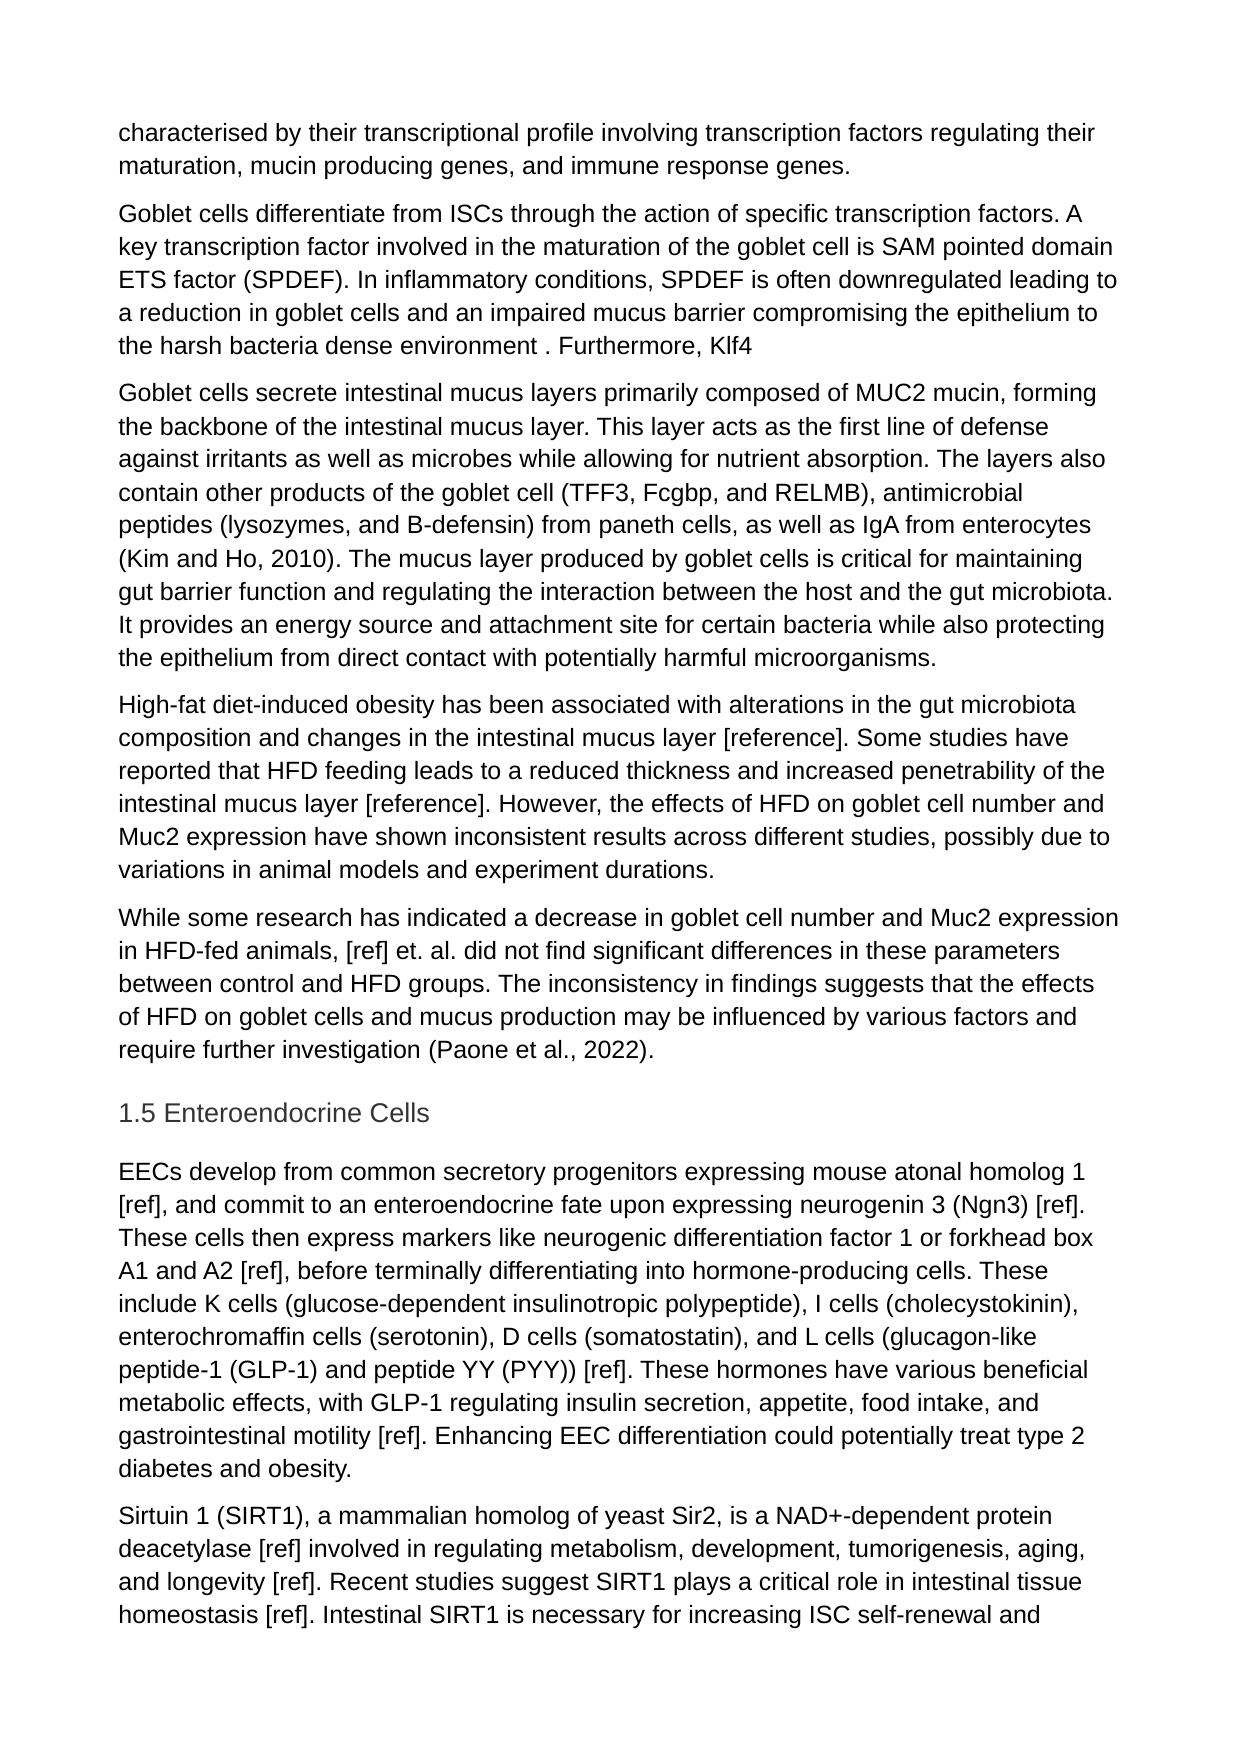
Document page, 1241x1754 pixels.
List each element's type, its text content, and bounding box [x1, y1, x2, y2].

text Goblet cells secrete intestinal mucus layers primarily composed of MUC2 mucin, forming the backbone of the intestinal mucus layer. This layer acts as the first line of defense against irritants as well as microbes while allowing for nutrient absorption. The layers also contain other products of the goblet cell (TFF3, Fcgbp, and RELMB), antimicrobial peptides (lysozymes, and B-defensin) from paneth cells, as well as IgA from enterocytes (Kim and Ho, 2010). The mucus layer produced by goblet cells is critical for maintaining gut barrier function and regulating the interaction between the host and the gut microbiota. It provides an energy source and attachment site for certain bacteria while also protecting the epithelium from direct contact with potentially harmful microorganisms. [118, 378, 1122, 671]
subtitle 1.5 Enteroendocrine Cells [118, 1097, 1122, 1128]
text Sirtuin 1 (SIRT1), a mammalian homolog of yeast Sir2, is a NAD+-dependent protein deacetylase [ref] involved in regulating metabolism, development, tumorigenesis, aging, and longevity [ref]. Recent studies suggest SIRT1 plays a critical role in intestinal tissue homeostasis [ref]. Intestinal SIRT1 is necessary for increasing ISC self-renewal and [118, 1501, 1122, 1629]
text Goblet cells differentiate from ISCs through the action of specific transcription factors. A key transcription factor involved in the maturation of the goblet cell is SAM pointed domain ETS factor (SPDEF). In inflammatory conditions, SPDEF is often downregulated leading to a reduction in goblet cells and an impaired mucus barrier compromising the epithelium to the harsh bacteria dense environment . Furthermore, Klf4 [118, 199, 1122, 359]
text characterised by their transcriptional profile involving transcription factors regulating their maturation, mucin producing genes, and immune response genes. [118, 118, 1122, 180]
text While some research has indicated a decrease in goblet cell number and Muc2 expression in HFD-fed animals, [ref] et. al. did not find significant differences in these parameters between control and HFD groups. The inconsistency in findings suggests that the effects of HFD on goblet cells and mucus production may be influenced by various factors and require further investigation (Paone et al., 2022). [118, 903, 1122, 1064]
text EECs develop from common secretory progenitors expressing mouse atonal homolog 1 [ref], and commit to an enteroendocrine fate upon expressing neurogenin 3 (Ngn3) [ref]. These cells then express markers like neurogenic differentiation factor 1 or forkhead box A1 and A2 [ref], before terminally differentiating into hormone-producing cells. These include K cells (glucose-dependent insulinotropic polypeptide), I cells (cholecystokinin), enterochromaffin cells (serotonin), D cells (somatostatin), and L cells (glucagon-like peptide-1 (GLP-1) and peptide YY (PYY)) [ref]. These hormones have various beneficial metabolic effects, with GLP-1 regulating insulin secretion, appetite, food intake, and gastrointestinal motility [ref]. Enhancing EEC differentiation could potentially treat type 2 diabetes and obesity. [118, 1157, 1122, 1482]
text High-fat diet-induced obesity has been associated with alterations in the gut microbiota composition and changes in the intestinal mucus layer [reference]. Some studies have reported that HFD feeding leads to a reduced thickness and increased penetrability of the intestinal mucus layer [reference]. However, the effects of HFD on goblet cell number and Muc2 expression have shown inconsistent results across different studies, possibly due to variations in animal models and experiment durations. [118, 690, 1122, 884]
